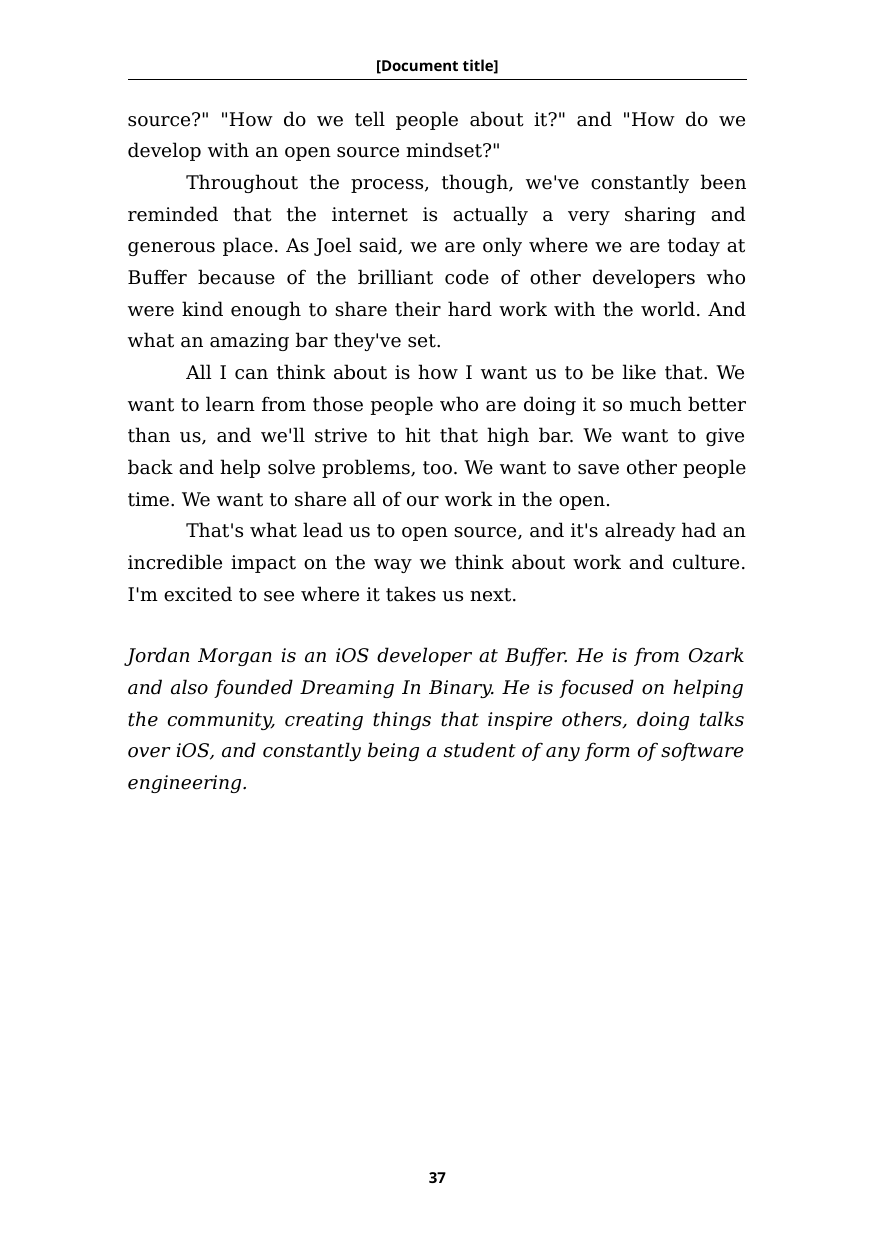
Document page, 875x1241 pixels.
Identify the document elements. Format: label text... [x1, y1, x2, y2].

text source?" "How do we tell people about it?" and "How do we develop with an open source mindset?" [127, 109, 747, 162]
text Jordan Morgan is an iOS developer at Buffer. He is from Ozark and also founded Dreaming In Binary. He is focused on helping the community, creating things that inspire others, doing talks over iOS, and constantly being a student of any form of software engineering. [127, 645, 747, 794]
text Throughout the process, though, we've constantly been reminded that the internet is actually a very sharing and generous place. As Joel said, we are only where we are today at Buffer because of the brilliant code of other developers who were kind enough to share their hard work with the world. And what an amazing bar they've set. [127, 172, 747, 352]
text That's what lead us to open source, and it's already had an incredible impact on the way we think about work and culture. I'm excited to see where it takes us next. [127, 520, 747, 606]
text All I can think about is how I want us to be like that. We want to learn from those people who are doing it so much better than us, and we'll strive to hit that high bar. We want to give back and help solve problems, too. We want to save other people time. We want to share all of our work in the open. [127, 362, 747, 511]
